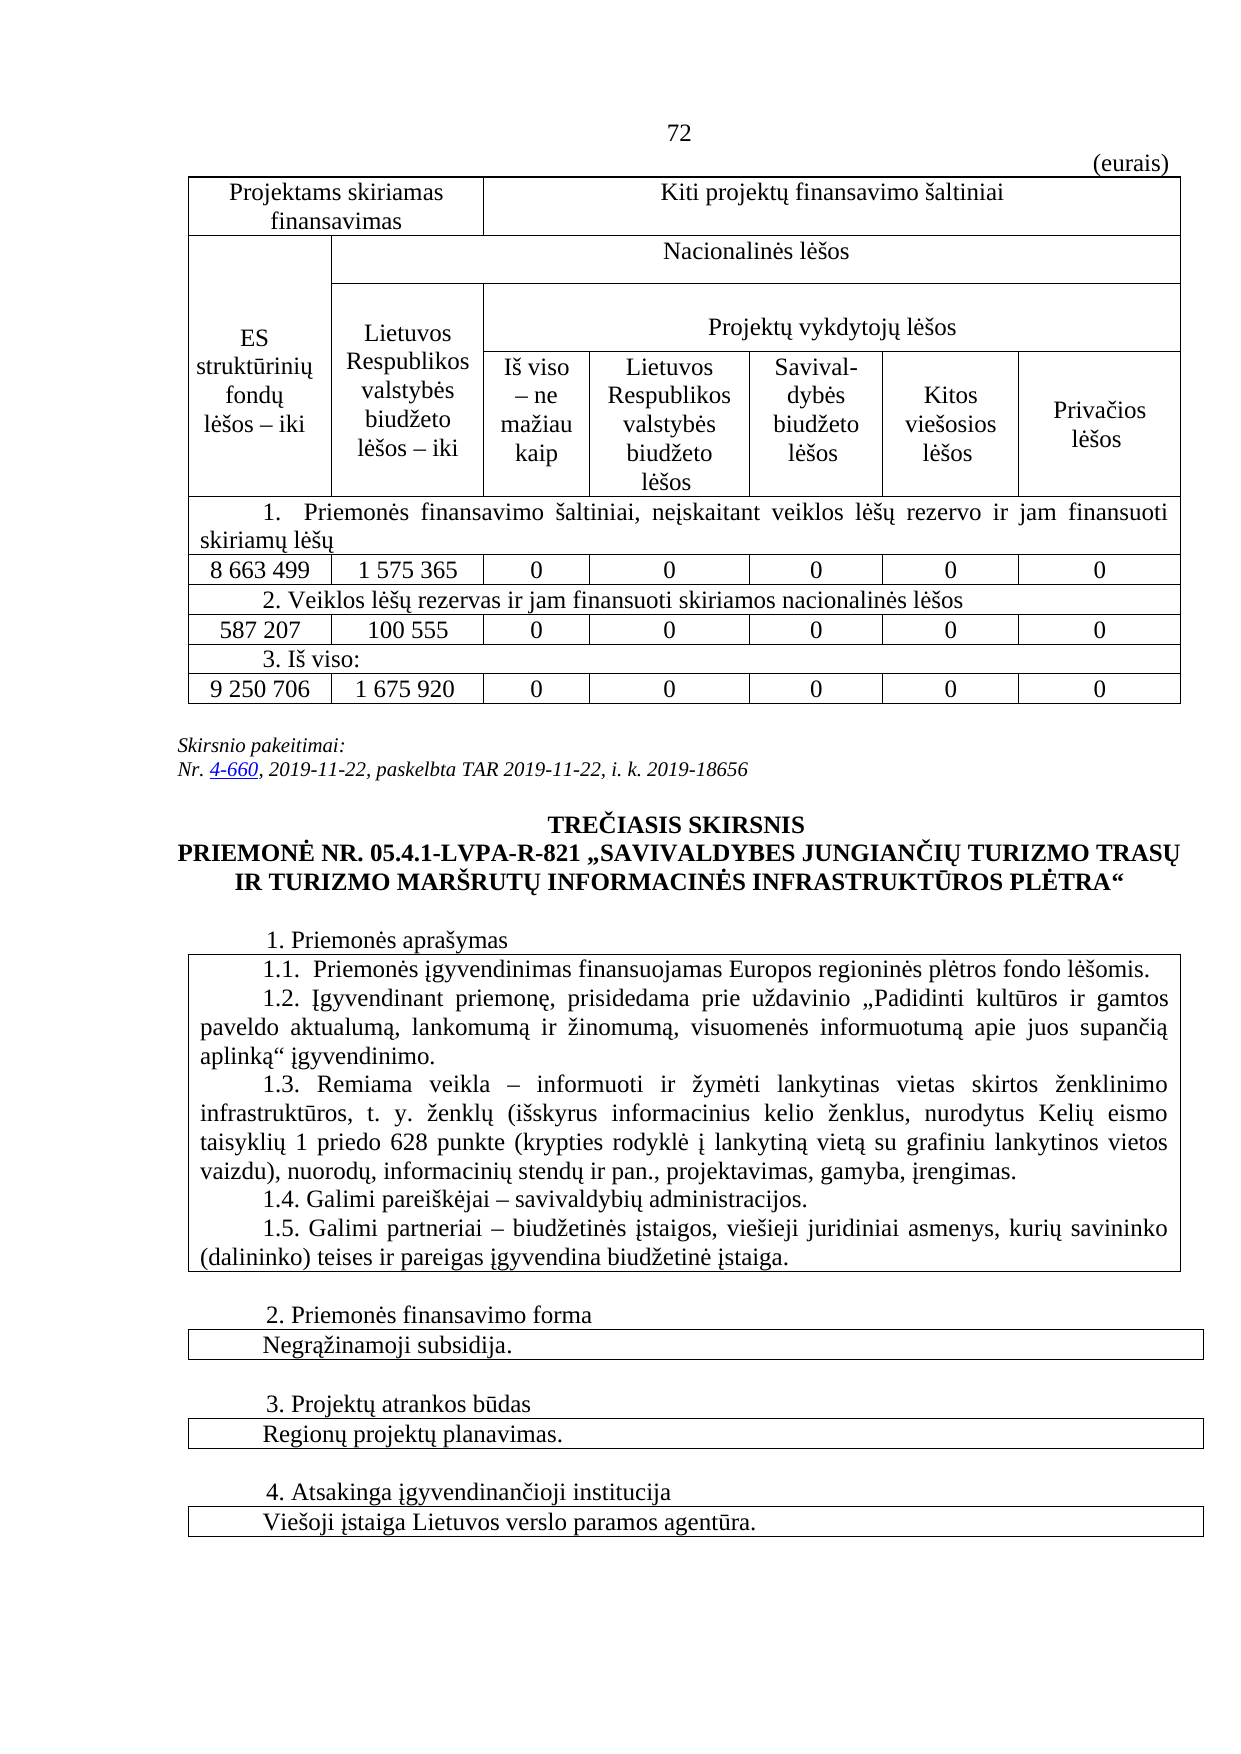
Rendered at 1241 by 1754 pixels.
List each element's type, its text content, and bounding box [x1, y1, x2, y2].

table_cell 0 [1019, 674, 1180, 703]
table_cell 0 [1019, 615, 1180, 643]
table_cell Projektų vykdytojų lėšos [484, 284, 1180, 351]
text TREČIASIS SKIRSNIS [177, 810, 1181, 838]
table_header Regionų projektų planavimas. [189, 1419, 1203, 1447]
table_cell Savival-dybės biudžeto lėšos [750, 352, 882, 496]
table_header Kiti projektų finansavimo šaltiniai [484, 178, 1180, 235]
table_cell 0 [883, 674, 1018, 703]
table_cell 8 663 499 [189, 555, 331, 584]
table_header 1.1. Priemonės įgyvendinimas finansuojamas Europos regioninės plėtros fondo lėšomis. [189, 955, 1180, 983]
table_cell 2. Veiklos lėšų rezervas ir jam finansuoti skiriamos nacionalinės lėšos [189, 585, 1180, 614]
table_cell 0 [590, 555, 749, 584]
table_cell 0 [484, 555, 589, 584]
table_cell Iš viso – ne mažiau kaip [484, 352, 589, 496]
text 1. Priemonės aprašymas [244, 925, 1181, 953]
table_cell 1 575 365 [332, 555, 483, 584]
table_cell 0 [750, 615, 882, 643]
table_cell 0 [484, 674, 589, 703]
table_cell 0 [750, 555, 882, 584]
table_cell Privačios lėšos [1019, 352, 1180, 496]
table_cell 1.3. Remiama veikla – informuoti ir žymėti lankytinas vietas skirtos ženklinimo infrastruktūros, t. y. ženklų (išskyrus informacinius kelio ženklus, nurodytus Kelių eismo taisyklių 1 priedo 628 punkte (krypties rodyklė į lankytiną vietą su grafiniu lankytinos vietos vaizdu), nuorodų, informacinių stendų ir pan., projektavimas, gamyba, įrengimas. [189, 1070, 1180, 1184]
table_cell 9 250 706 [189, 674, 331, 703]
table_cell 0 [883, 615, 1018, 643]
table_header Projektams skiriamas finansavimas [189, 178, 483, 235]
table_cell Kitos viešosios lėšos [883, 352, 1018, 496]
table_cell Lietuvos Respublikos valstybės biudžeto lėšos – iki [332, 284, 483, 496]
table_cell 100 555 [332, 615, 483, 643]
text (eurais) [177, 148, 1181, 176]
text 3. Projektų atrankos būdas [252, 1389, 1181, 1418]
table_cell 3. Iš viso: [189, 645, 1180, 673]
table_cell 1 675 920 [332, 674, 483, 703]
table_cell 0 [590, 615, 749, 643]
table_cell 0 [590, 674, 749, 703]
text Skirsnio pakeitimai: [177, 733, 1181, 757]
table_cell 1. Priemonės finansavimo šaltiniai, neįskaitant veiklos lėšų rezervo ir jam finansuoti skiriamų lėšų [189, 497, 1180, 554]
table_header Viešoji įstaiga Lietuvos verslo paramos agentūra. [189, 1507, 1203, 1536]
table_cell 1.2. Įgyvendinant priemonę, prisidedama prie uždavinio „Padidinti kultūros ir gamtos paveldo aktualumą, lankomumą ir žinomumą, visuomenės informuotumą apie juos supančią aplinką“ įgyvendinimo. [189, 983, 1180, 1069]
text PRIEMONĖ NR. 05.4.1-LVPA-R-821 „SAVIVALDYBES JUNGIANČIŲ TURIZMO TRASŲ IR TURIZMO MARŠRUTŲ INFORMACINĖS INFRASTRUKTŪROS PLĖTRA“ [177, 838, 1181, 896]
table_cell ES struktūrinių fondų lėšos – iki [189, 236, 331, 496]
table_cell 0 [883, 555, 1018, 584]
table_cell Lietuvos Respublikos valstybės biudžeto lėšos [590, 352, 749, 496]
table_header Negrąžinamoji subsidija. [189, 1330, 1203, 1359]
table_cell 1.4. Galimi pareiškėjai – savivaldybių administracijos. 1.5. Galimi partneriai – biudžetinės įstaigos, viešieji juridiniai asmenys, kurių savininko (dalininko) teises ir pareigas įgyvendina biudžetinė įstaiga. [189, 1185, 1180, 1271]
text 4. Atsakinga įgyvendinančioji institucija [177, 1477, 1181, 1506]
table_cell 0 [750, 674, 882, 703]
table_cell 587 207 [189, 615, 331, 643]
table_cell Nacionalinės lėšos [332, 236, 1180, 283]
text Nr. 4-660, 2019-11-22, paskelbta TAR 2019-11-22, i. k. 2019-18656 [177, 757, 1181, 781]
text 2. Priemonės finansavimo forma [251, 1301, 1181, 1329]
table_cell 0 [1019, 555, 1180, 584]
table_cell 0 [484, 615, 589, 643]
